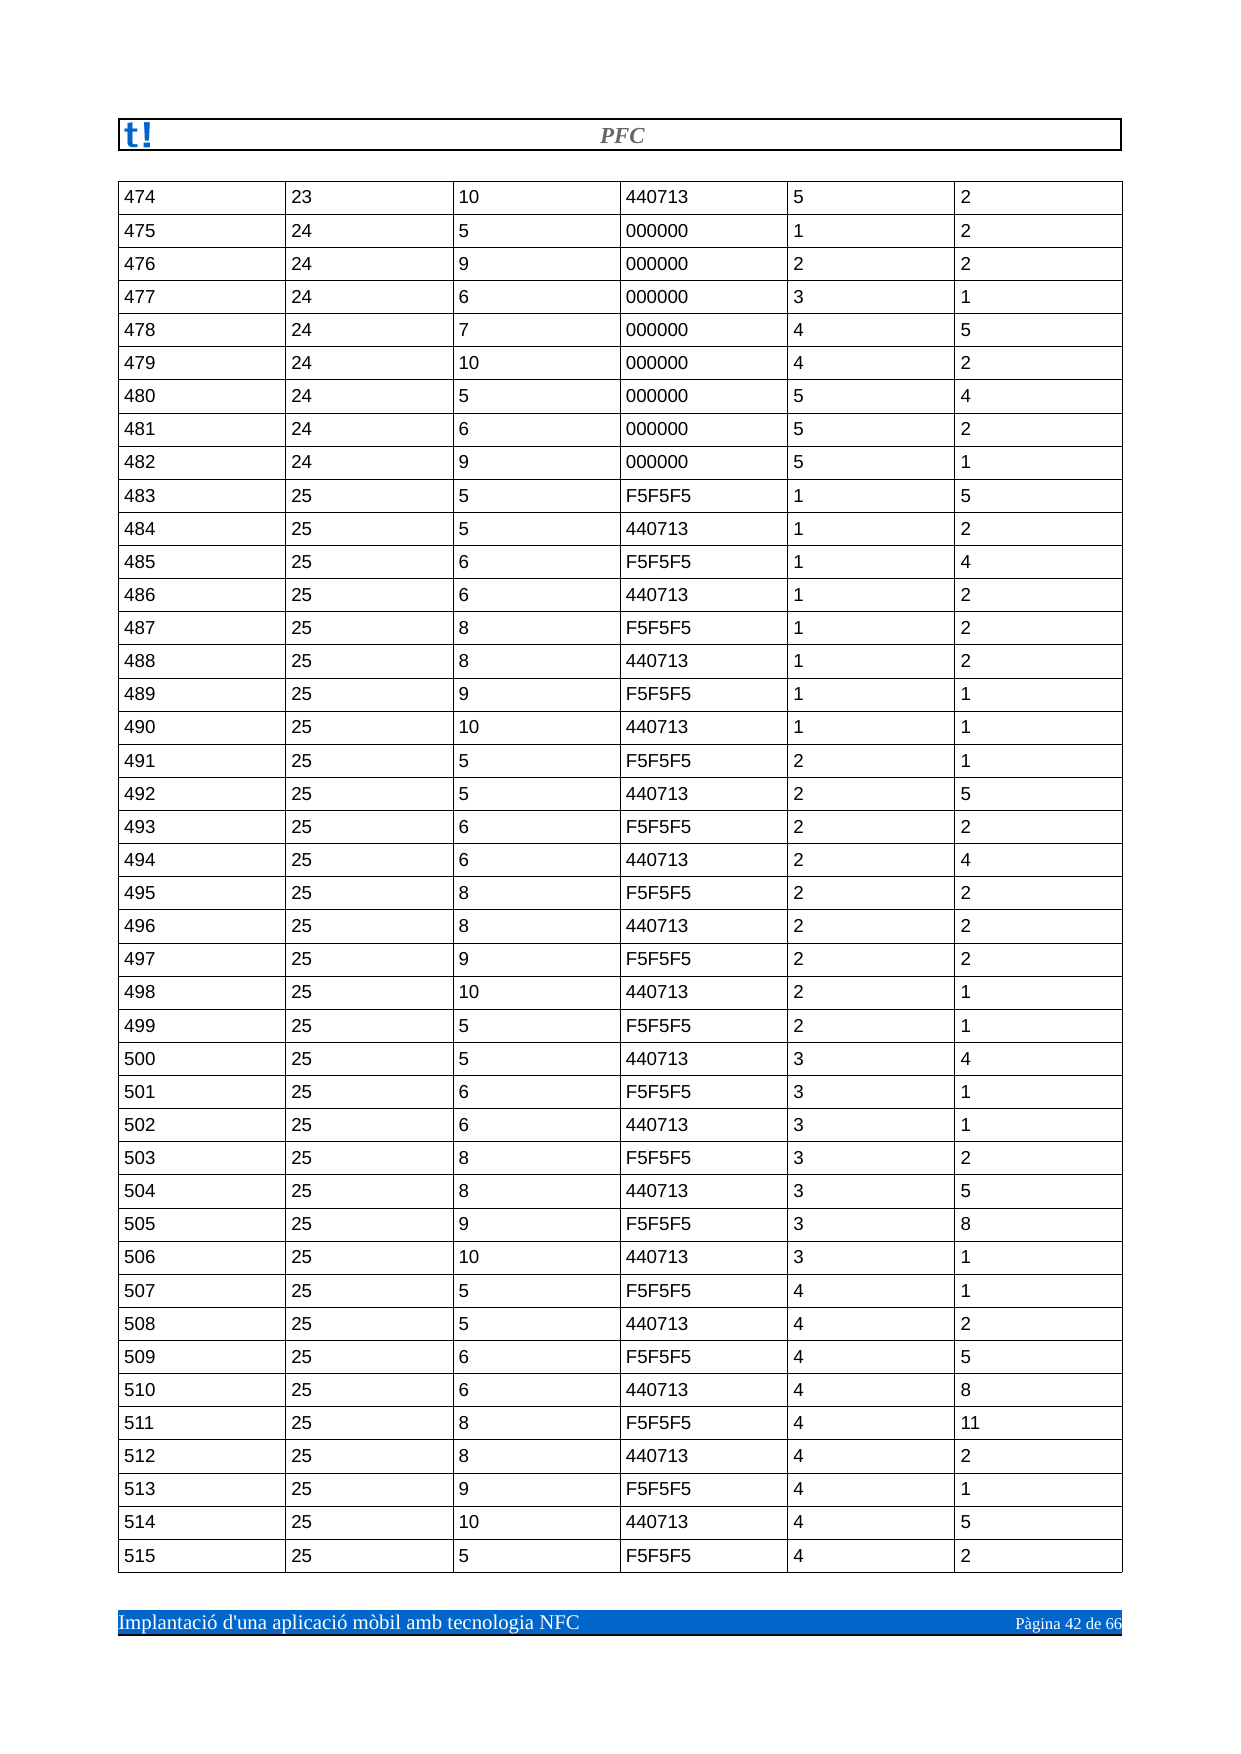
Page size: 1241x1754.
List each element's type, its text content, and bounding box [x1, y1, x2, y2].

table_cell 5 [955, 480, 1122, 512]
table_cell 1 [788, 546, 954, 578]
table_cell 4 [955, 844, 1122, 876]
table_cell 490 [119, 712, 285, 744]
table_cell 440713 [621, 579, 787, 611]
table_cell 5 [454, 778, 620, 810]
table_cell 5 [788, 182, 954, 214]
table_cell 25 [286, 1440, 453, 1472]
table_cell 6 [454, 1109, 620, 1141]
table_cell 3 [788, 1209, 954, 1241]
table_cell 3 [788, 1175, 954, 1207]
table_cell 1 [788, 612, 954, 644]
table_cell F5F5F5 [621, 1341, 787, 1373]
table_cell 501 [119, 1076, 285, 1108]
table_cell 2 [955, 612, 1122, 644]
table_cell 24 [286, 215, 453, 247]
table_cell 3 [788, 1109, 954, 1141]
table_cell 4 [788, 1540, 954, 1572]
table_cell 000000 [621, 314, 787, 346]
table_cell 3 [788, 1076, 954, 1108]
table_cell 000000 [621, 414, 787, 446]
table_cell F5F5F5 [621, 679, 787, 711]
table_cell 25 [286, 944, 453, 976]
table_cell 2 [955, 1540, 1122, 1572]
table_cell 5 [454, 1540, 620, 1572]
table_cell 25 [286, 1474, 453, 1506]
table_cell 2 [788, 877, 954, 909]
table_cell 1 [788, 679, 954, 711]
table_cell 440713 [621, 910, 787, 942]
table_cell 25 [286, 546, 453, 578]
table_cell 2 [955, 347, 1122, 379]
table_cell 5 [454, 1010, 620, 1042]
table_cell 4 [788, 1275, 954, 1307]
table_cell 504 [119, 1175, 285, 1207]
table_cell 484 [119, 513, 285, 545]
table_cell 5 [454, 1043, 620, 1075]
table_cell 1 [955, 712, 1122, 744]
table_cell 9 [454, 679, 620, 711]
table_cell 4 [788, 1308, 954, 1340]
table_cell 5 [955, 778, 1122, 810]
table_cell F5F5F5 [621, 745, 787, 777]
table_cell 507 [119, 1275, 285, 1307]
table_cell 483 [119, 480, 285, 512]
table_cell 4 [788, 347, 954, 379]
table_cell 2 [955, 811, 1122, 843]
table_cell 4 [788, 1407, 954, 1439]
table_cell F5F5F5 [621, 877, 787, 909]
table_cell 25 [286, 1275, 453, 1307]
table_cell 440713 [621, 1109, 787, 1141]
table_cell 4 [788, 314, 954, 346]
table_cell 497 [119, 944, 285, 976]
table_cell F5F5F5 [621, 1209, 787, 1241]
table_cell 8 [454, 1407, 620, 1439]
table_cell 000000 [621, 380, 787, 412]
table_cell 499 [119, 1010, 285, 1042]
table_cell 477 [119, 281, 285, 313]
table_cell 512 [119, 1440, 285, 1472]
table_cell 6 [454, 414, 620, 446]
table_cell 6 [454, 811, 620, 843]
table_cell 8 [955, 1374, 1122, 1406]
table_cell 482 [119, 447, 285, 479]
table_cell F5F5F5 [621, 612, 787, 644]
table_cell 6 [454, 1076, 620, 1108]
table_cell 511 [119, 1407, 285, 1439]
table_cell 25 [286, 778, 453, 810]
picture [123, 121, 151, 148]
table_cell 24 [286, 447, 453, 479]
table_cell 513 [119, 1474, 285, 1506]
table_cell 9 [454, 1474, 620, 1506]
table_cell F5F5F5 [621, 1540, 787, 1572]
table_cell 25 [286, 612, 453, 644]
table_cell 9 [454, 1209, 620, 1241]
table_cell 3 [788, 1242, 954, 1274]
table_cell 4 [788, 1374, 954, 1406]
table_cell 4 [788, 1474, 954, 1506]
table_cell 2 [955, 877, 1122, 909]
table_cell 5 [454, 1308, 620, 1340]
table_cell 1 [955, 1242, 1122, 1274]
table_cell 1 [788, 215, 954, 247]
table_cell 3 [788, 281, 954, 313]
table_cell 476 [119, 248, 285, 280]
table_cell 480 [119, 380, 285, 412]
table_cell 24 [286, 314, 453, 346]
table_cell 5 [454, 380, 620, 412]
table_cell F5F5F5 [621, 546, 787, 578]
table_cell 25 [286, 977, 453, 1009]
table_cell 2 [788, 977, 954, 1009]
table_cell 2 [955, 1142, 1122, 1174]
table_cell 25 [286, 679, 453, 711]
table_cell 1 [955, 1275, 1122, 1307]
table_cell 440713 [621, 1242, 787, 1274]
table_cell 4 [788, 1507, 954, 1539]
table_cell 494 [119, 844, 285, 876]
table_cell 6 [454, 1374, 620, 1406]
table_cell F5F5F5 [621, 1076, 787, 1108]
table_cell 496 [119, 910, 285, 942]
table_cell 2 [788, 1010, 954, 1042]
table_cell 24 [286, 414, 453, 446]
table_cell 000000 [621, 248, 787, 280]
table_cell F5F5F5 [621, 1275, 787, 1307]
table_cell 4 [788, 1341, 954, 1373]
table_cell 1 [955, 977, 1122, 1009]
table_cell 24 [286, 347, 453, 379]
table_cell 1 [955, 281, 1122, 313]
table_cell 495 [119, 877, 285, 909]
table_cell 505 [119, 1209, 285, 1241]
table_cell 24 [286, 281, 453, 313]
table_cell 10 [454, 182, 620, 214]
table_cell 000000 [621, 281, 787, 313]
table_cell 2 [955, 215, 1122, 247]
table_cell 475 [119, 215, 285, 247]
table_cell 6 [454, 844, 620, 876]
table_cell 25 [286, 1142, 453, 1174]
table_cell F5F5F5 [621, 944, 787, 976]
table_cell 8 [454, 1142, 620, 1174]
table_cell 4 [955, 546, 1122, 578]
table_cell 25 [286, 910, 453, 942]
table_cell 25 [286, 645, 453, 677]
table_cell 5 [955, 314, 1122, 346]
table_cell 25 [286, 1374, 453, 1406]
table_cell 1 [955, 679, 1122, 711]
table_cell 440713 [621, 712, 787, 744]
table_cell 2 [788, 811, 954, 843]
table_cell 509 [119, 1341, 285, 1373]
table_cell F5F5F5 [621, 1474, 787, 1506]
table_cell 10 [454, 712, 620, 744]
table_cell 515 [119, 1540, 285, 1572]
table_cell F5F5F5 [621, 1407, 787, 1439]
table_cell 7 [454, 314, 620, 346]
table_cell 25 [286, 1209, 453, 1241]
table_cell 25 [286, 480, 453, 512]
table_cell 5 [788, 380, 954, 412]
table_cell 5 [955, 1341, 1122, 1373]
table_cell 5 [454, 480, 620, 512]
table_cell 25 [286, 1308, 453, 1340]
table_cell 440713 [621, 1440, 787, 1472]
table_cell 6 [454, 1341, 620, 1373]
table_cell 11 [955, 1407, 1122, 1439]
table_cell 1 [788, 712, 954, 744]
table_cell 1 [955, 1474, 1122, 1506]
table_cell 3 [788, 1142, 954, 1174]
table_cell 25 [286, 745, 453, 777]
table_cell 440713 [621, 778, 787, 810]
table_cell 486 [119, 579, 285, 611]
table_cell 25 [286, 1043, 453, 1075]
table_cell 506 [119, 1242, 285, 1274]
table_cell 440713 [621, 1507, 787, 1539]
table_cell 25 [286, 1010, 453, 1042]
table_cell 489 [119, 679, 285, 711]
table_cell 25 [286, 1109, 453, 1141]
table_cell 000000 [621, 215, 787, 247]
table_cell 25 [286, 811, 453, 843]
table_cell 491 [119, 745, 285, 777]
table_cell 2 [955, 1440, 1122, 1472]
table_cell 25 [286, 1175, 453, 1207]
table_cell 2 [788, 745, 954, 777]
table_cell 10 [454, 977, 620, 1009]
table_cell 1 [955, 1076, 1122, 1108]
table_cell 6 [454, 546, 620, 578]
table_cell 2 [788, 778, 954, 810]
table_cell F5F5F5 [621, 1142, 787, 1174]
table_cell 508 [119, 1308, 285, 1340]
table_cell 440713 [621, 182, 787, 214]
table_cell F5F5F5 [621, 811, 787, 843]
table_cell 5 [454, 1275, 620, 1307]
table_cell 000000 [621, 447, 787, 479]
table_cell 4 [955, 380, 1122, 412]
table_cell 503 [119, 1142, 285, 1174]
table_cell 25 [286, 513, 453, 545]
table_cell 2 [955, 1308, 1122, 1340]
table_cell 1 [788, 579, 954, 611]
table_cell 2 [955, 910, 1122, 942]
table_cell 2 [955, 645, 1122, 677]
table_cell 8 [454, 910, 620, 942]
table_cell F5F5F5 [621, 1010, 787, 1042]
table_cell 4 [788, 1440, 954, 1472]
table_cell 5 [955, 1507, 1122, 1539]
table_cell 5 [454, 215, 620, 247]
table_cell 481 [119, 414, 285, 446]
table_cell 440713 [621, 1374, 787, 1406]
table_cell 23 [286, 182, 453, 214]
table_cell 1 [955, 1109, 1122, 1141]
table_cell 440713 [621, 1043, 787, 1075]
table_cell 8 [454, 1440, 620, 1472]
table_cell 440713 [621, 645, 787, 677]
table_cell 440713 [621, 1308, 787, 1340]
table_cell 488 [119, 645, 285, 677]
table_cell 25 [286, 1341, 453, 1373]
table_cell 479 [119, 347, 285, 379]
table_cell 492 [119, 778, 285, 810]
table_cell 000000 [621, 347, 787, 379]
table_cell 478 [119, 314, 285, 346]
table_cell 5 [955, 1175, 1122, 1207]
table_cell 25 [286, 1540, 453, 1572]
table_cell 8 [454, 877, 620, 909]
table_cell 6 [454, 281, 620, 313]
table_cell 2 [955, 579, 1122, 611]
table_cell 502 [119, 1109, 285, 1141]
table_cell 3 [788, 1043, 954, 1075]
table_cell 8 [454, 612, 620, 644]
table_cell 2 [955, 944, 1122, 976]
table_cell 498 [119, 977, 285, 1009]
table_cell 25 [286, 1076, 453, 1108]
table_cell 25 [286, 712, 453, 744]
table_cell 25 [286, 1242, 453, 1274]
table_cell 5 [788, 447, 954, 479]
table_cell 2 [788, 844, 954, 876]
table_cell 485 [119, 546, 285, 578]
table_cell 1 [955, 447, 1122, 479]
table_cell 440713 [621, 844, 787, 876]
table_cell 2 [788, 910, 954, 942]
table_cell 6 [454, 579, 620, 611]
table_cell 9 [454, 944, 620, 976]
table_cell 24 [286, 380, 453, 412]
table_cell 2 [955, 414, 1122, 446]
table_cell 10 [454, 1242, 620, 1274]
table_cell 474 [119, 182, 285, 214]
table_cell 2 [788, 248, 954, 280]
table_cell 2 [955, 248, 1122, 280]
table_cell 1 [955, 745, 1122, 777]
table_cell 1 [955, 1010, 1122, 1042]
table_cell 1 [788, 513, 954, 545]
table_cell 440713 [621, 513, 787, 545]
table_cell 25 [286, 1507, 453, 1539]
table_cell 25 [286, 877, 453, 909]
table_cell F5F5F5 [621, 480, 787, 512]
table_cell 2 [955, 182, 1122, 214]
table_cell 24 [286, 248, 453, 280]
table_cell 5 [454, 513, 620, 545]
table_cell 500 [119, 1043, 285, 1075]
table_cell 440713 [621, 1175, 787, 1207]
table_cell 8 [454, 1175, 620, 1207]
table_cell 10 [454, 347, 620, 379]
table_cell 440713 [621, 977, 787, 1009]
table_cell 5 [788, 414, 954, 446]
table_cell 514 [119, 1507, 285, 1539]
table_cell 1 [788, 645, 954, 677]
table_cell 8 [454, 645, 620, 677]
table_cell 25 [286, 1407, 453, 1439]
table_cell 510 [119, 1374, 285, 1406]
table_cell 1 [788, 480, 954, 512]
table_cell 493 [119, 811, 285, 843]
table_cell 2 [955, 513, 1122, 545]
table_cell 5 [454, 745, 620, 777]
table_cell 25 [286, 844, 453, 876]
table_cell 487 [119, 612, 285, 644]
table_cell 25 [286, 579, 453, 611]
table_cell 10 [454, 1507, 620, 1539]
table_cell 9 [454, 447, 620, 479]
table_cell 8 [955, 1209, 1122, 1241]
table_cell 4 [955, 1043, 1122, 1075]
table_cell 2 [788, 944, 954, 976]
table_cell 9 [454, 248, 620, 280]
